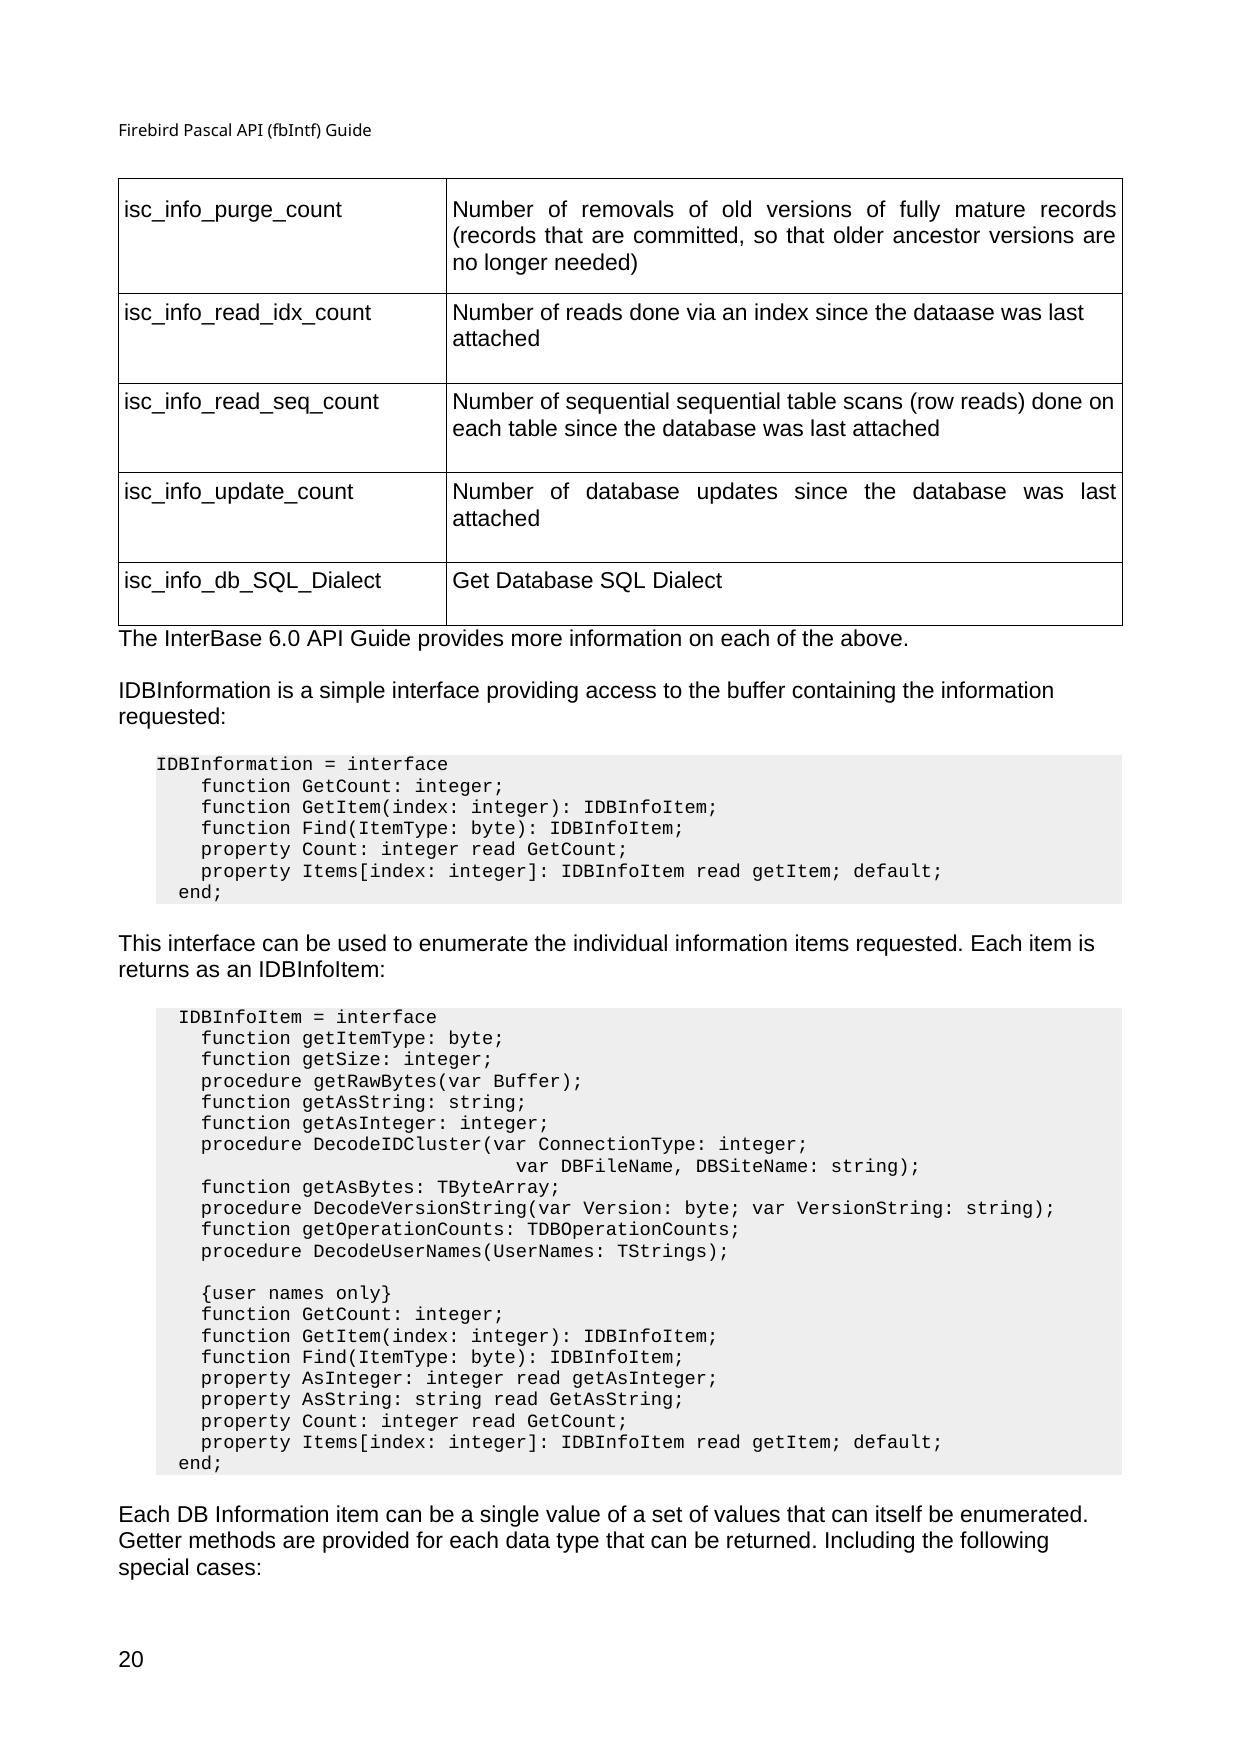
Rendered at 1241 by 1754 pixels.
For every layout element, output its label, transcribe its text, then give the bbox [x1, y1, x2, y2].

text function getAsInteger: integer; [156, 1114, 1122, 1135]
text function getOperationCounts: TDBOperationCounts; [156, 1220, 1122, 1241]
text {user names only} [156, 1284, 1122, 1305]
table_cell Number of removals of old versions of fully mature records (records that are committed, so that older ancestor versions are no longer needed) [447, 179, 1122, 293]
text function GetItem(index: integer): IDBInfoItem; [156, 798, 1122, 819]
text property AsString: string read GetAsString; [156, 1390, 1122, 1411]
text function getAsString: string; [156, 1093, 1122, 1114]
text end; [156, 883, 1122, 904]
text function getAsBytes: TByteArray; [156, 1178, 1122, 1199]
text IDBInfoItem = interface [156, 1008, 1122, 1029]
text property Items[index: integer]: IDBInfoItem read getItem; default; [156, 1433, 1122, 1454]
table_cell Number of reads done via an index since the dataase was last attached [447, 294, 1122, 382]
table_cell isc_info_db_SQL_Dialect [119, 563, 446, 625]
text The InterBase 6.0 API Guide provides more information on each of the above. [118, 626, 1122, 651]
text function Find(ItemType: byte): IDBInfoItem; [156, 1348, 1122, 1369]
text function Find(ItemType: byte): IDBInfoItem; [156, 819, 1122, 840]
text IDBInformation = interface [156, 755, 1122, 776]
text procedure getRawBytes(var Buffer); [156, 1071, 1122, 1093]
table_cell isc_info_read_idx_count [119, 294, 446, 382]
table_cell isc_info_purge_count [119, 179, 446, 293]
table_cell Number of database updates since the database was last attached [447, 473, 1122, 562]
table_cell isc_info_update_count [119, 473, 446, 562]
table_cell Get Database SQL Dialect [447, 563, 1122, 625]
text IDBInformation is a simple interface providing access to the buffer containing the information requested: [118, 677, 1122, 730]
text function GetCount: integer; [156, 1305, 1122, 1326]
text end; [156, 1454, 1122, 1475]
text Each DB Information item can be a single value of a set of values that can itself be enumerated. Getter methods are provided for each data type that can be returned. Including the following special cases: [118, 1501, 1122, 1580]
text function GetCount: integer; [156, 776, 1122, 798]
text procedure DecodeIDCluster(var ConnectionType: integer; [156, 1135, 1122, 1156]
text This interface can be used to enumerate the individual information items requested. Each item is returns as an IDBInfoItem: [118, 929, 1122, 982]
text function getItemType: byte; [156, 1029, 1122, 1050]
text property Items[index: integer]: IDBInfoItem read getItem; default; [156, 861, 1122, 883]
text function GetItem(index: integer): IDBInfoItem; [156, 1326, 1122, 1348]
table_cell Number of sequential sequential table scans (row reads) done on each table since the database was last attached [447, 384, 1122, 472]
table_cell isc_info_read_seq_count [119, 384, 446, 472]
text property Count: integer read GetCount; [156, 840, 1122, 861]
text property AsInteger: integer read getAsInteger; [156, 1369, 1122, 1390]
text property Count: integer read GetCount; [156, 1411, 1122, 1433]
text procedure DecodeUserNames(UserNames: TStrings); [156, 1241, 1122, 1263]
text function getSize: integer; [156, 1050, 1122, 1071]
text var DBFileName, DBSiteName: string); [156, 1156, 1122, 1178]
text procedure DecodeVersionString(var Version: byte; var VersionString: string); [156, 1199, 1122, 1220]
